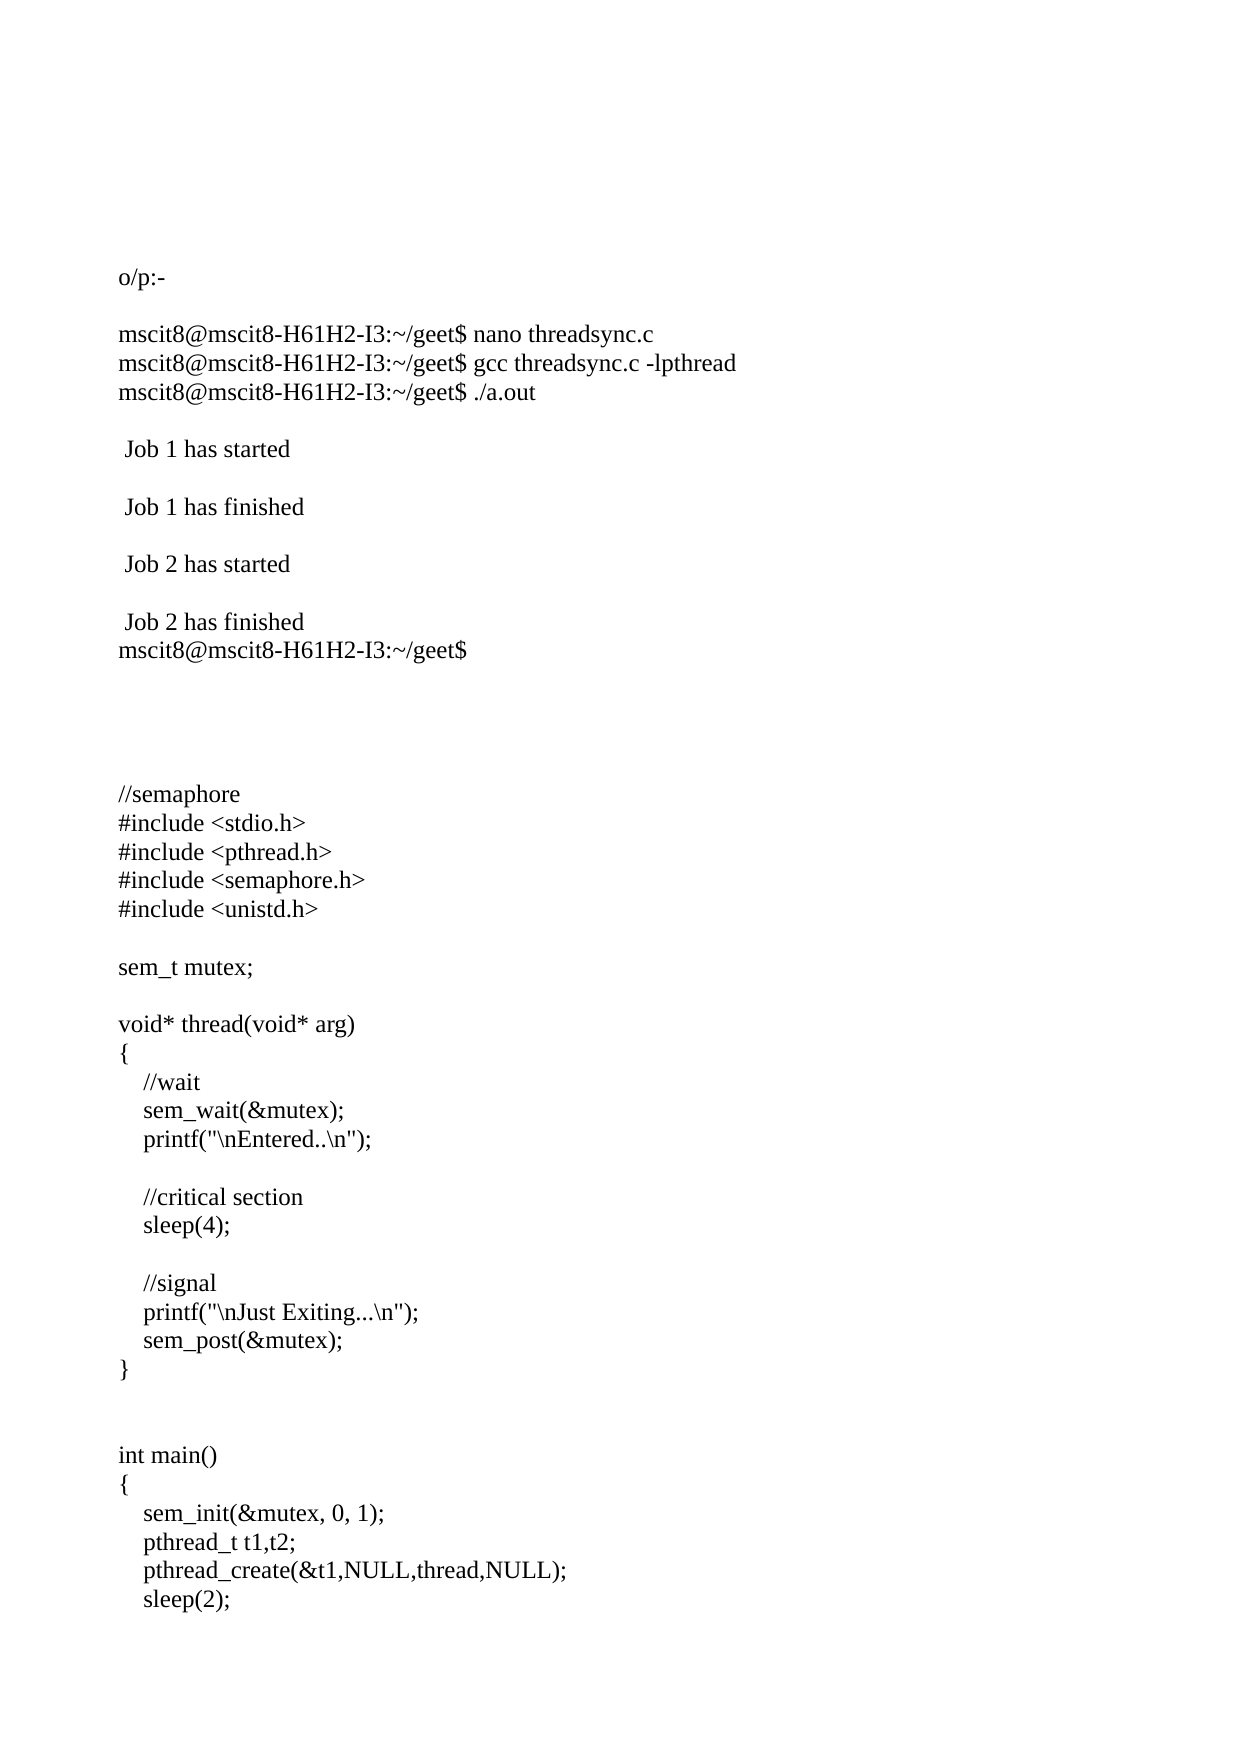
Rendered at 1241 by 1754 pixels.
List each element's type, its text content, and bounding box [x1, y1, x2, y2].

text void* thread(void* arg) [118, 1009, 1122, 1038]
text { [118, 1038, 1122, 1067]
text #include <semaphore.h> [118, 866, 1122, 894]
text Job 1 has finished [118, 492, 1122, 521]
text //semaphore [118, 779, 1122, 808]
text Job 2 has started [118, 549, 1122, 578]
text #include <pthread.h> [118, 837, 1122, 866]
text sleep(4); [118, 1211, 1122, 1239]
text sem_wait(&mutex); [118, 1096, 1122, 1124]
text mscit8@mscit8-H61H2-I3:~/geet$ gcc threadsync.c -lpthread [118, 348, 1122, 377]
text mscit8@mscit8-H61H2-I3:~/geet$ nano threadsync.c [118, 319, 1122, 348]
text { [118, 1469, 1122, 1498]
text sleep(2); [118, 1584, 1122, 1613]
text //wait [118, 1067, 1122, 1096]
text pthread_create(&t1,NULL,thread,NULL); [118, 1556, 1122, 1584]
text Job 2 has finished [118, 607, 1122, 636]
text Job 1 has started [118, 434, 1122, 463]
text //critical section [118, 1182, 1122, 1211]
text pthread_t t1,t2; [118, 1527, 1122, 1556]
text } [118, 1354, 1122, 1383]
text printf("\nJust Exiting...\n"); [118, 1297, 1122, 1326]
text mscit8@mscit8-H61H2-I3:~/geet$ ./a.out [118, 377, 1122, 406]
text #include <unistd.h> [118, 894, 1122, 923]
text sem_init(&mutex, 0, 1); [118, 1498, 1122, 1527]
text o/p:- [118, 262, 1122, 291]
text printf("\nEntered..\n"); [118, 1124, 1122, 1153]
text #include <stdio.h> [118, 808, 1122, 837]
text sem_post(&mutex); [118, 1326, 1122, 1354]
text mscit8@mscit8-H61H2-I3:~/geet$ [118, 636, 1122, 664]
text //signal [118, 1268, 1122, 1297]
text int main() [118, 1441, 1122, 1469]
text sem_t mutex; [118, 952, 1122, 981]
